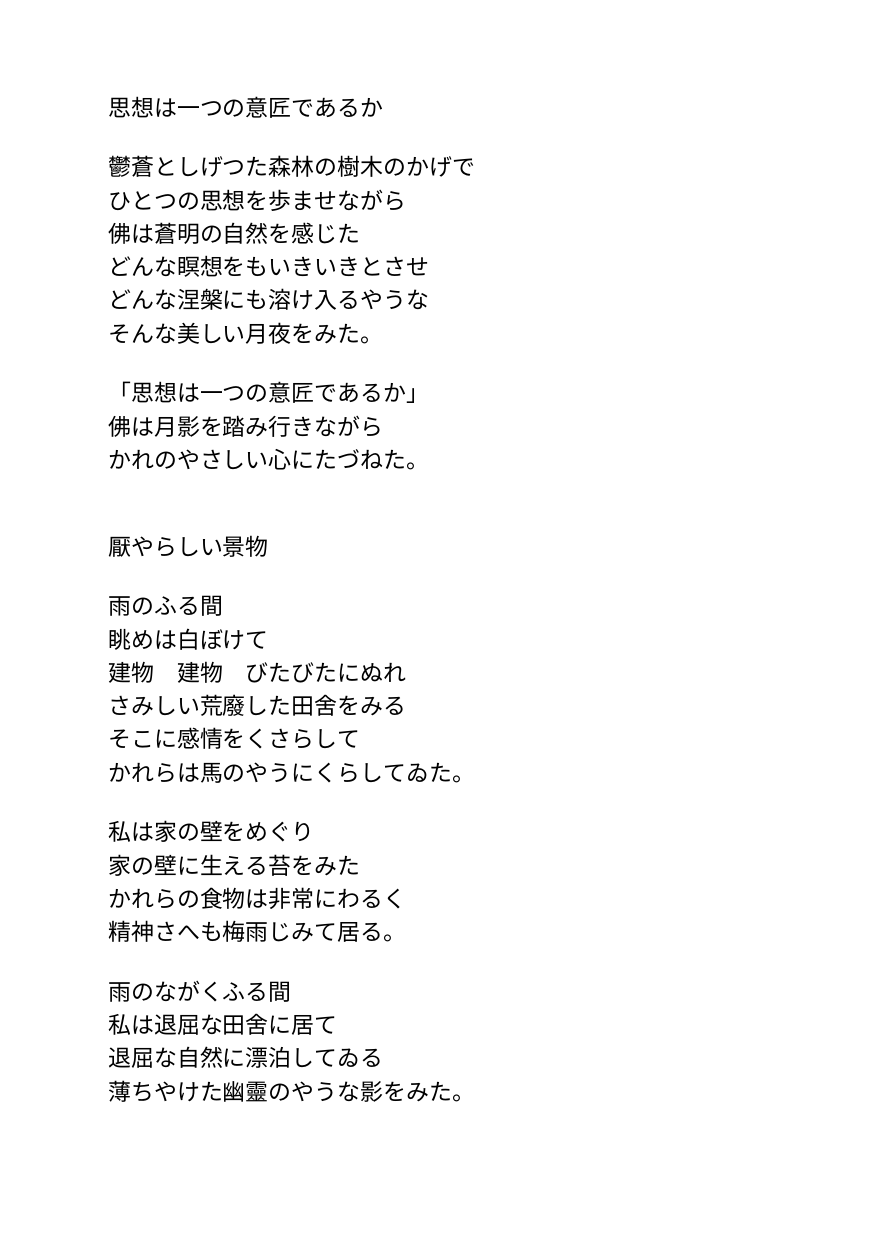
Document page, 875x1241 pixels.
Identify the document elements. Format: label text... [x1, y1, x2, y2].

text 私は退屈な田舍に居て [72, 1007, 802, 1040]
text かれらの食物は非常にわるく [72, 881, 802, 914]
text さみしい荒廢した田舍をみる [72, 688, 802, 721]
text 雨のふる間 [72, 588, 802, 621]
text そんな美しい月夜をみた。 [72, 315, 802, 349]
text 佛は蒼明の自然を感じた [72, 216, 802, 249]
text 思想は一つの意匠であるか [72, 89, 802, 123]
text ひとつの思想を歩ませながら [72, 182, 802, 216]
text 「思想は一つの意匠であるか」 [72, 375, 802, 408]
text かれらは馬のやうにくらしてゐた。 [72, 754, 802, 788]
text どんな瞑想をもいきいきとさせ [72, 249, 802, 282]
text 家の壁に生える苔をみた [72, 847, 802, 881]
text 建物 建物 びたびたにぬれ [72, 655, 802, 688]
text 眺めは白ぼけて [72, 621, 802, 655]
text そこに感情をくさらして [72, 721, 802, 754]
text 私は家の壁をめぐり [72, 814, 802, 847]
text 薄ちやけた幽靈のやうな影をみた。 [72, 1073, 802, 1107]
text 精神さへも梅雨じみて居る。 [72, 914, 802, 947]
text 厭やらしい景物 [72, 528, 802, 562]
text かれのやさしい心にたづねた。 [72, 442, 802, 475]
text 雨のながくふる間 [72, 974, 802, 1007]
text 退屈な自然に漂泊してゐる [72, 1040, 802, 1073]
text どんな涅槃にも溶け入るやうな [72, 282, 802, 315]
text 佛は月影を踏み行きながら [72, 408, 802, 442]
text 鬱蒼としげつた森林の樹木のかげで [72, 149, 802, 182]
